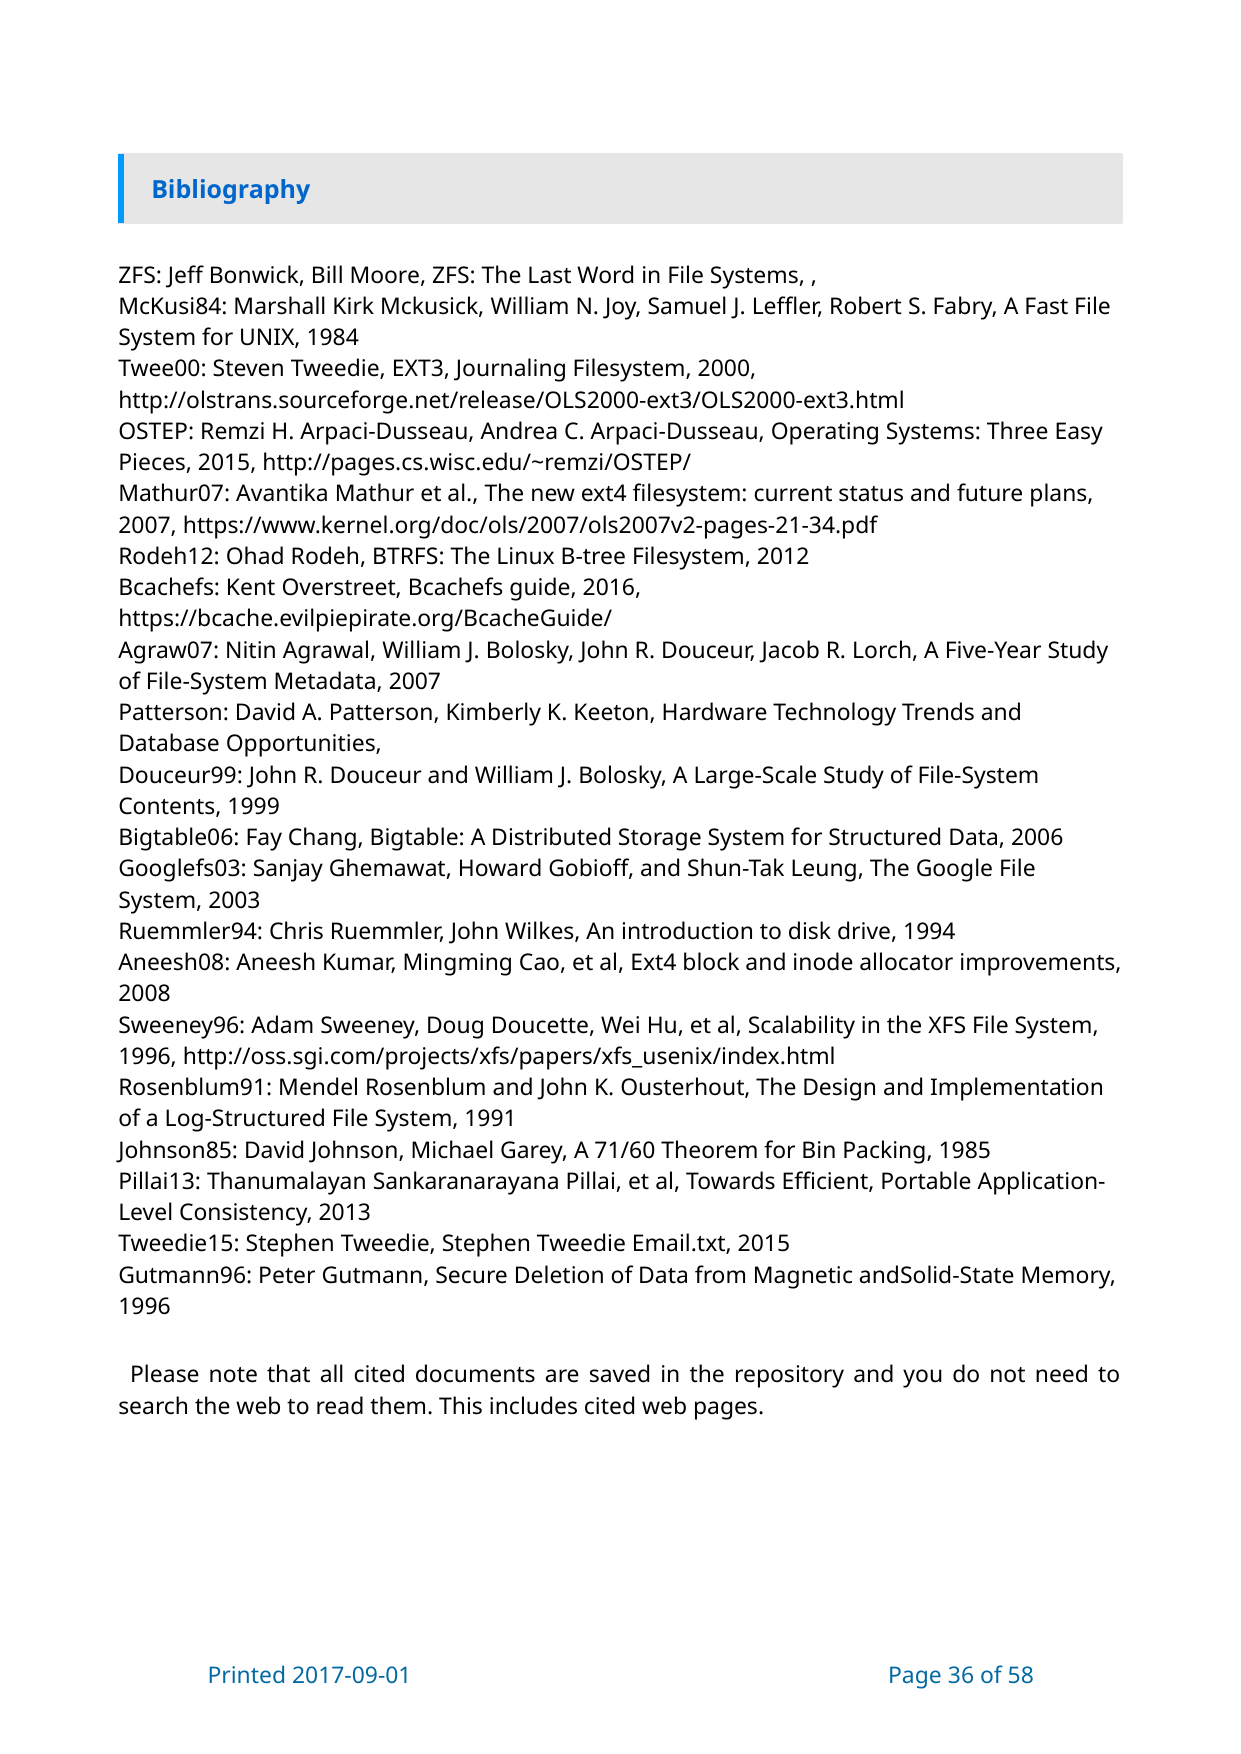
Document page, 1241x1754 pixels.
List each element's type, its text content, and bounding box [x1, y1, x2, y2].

text Mathur07: Avantika Mathur et al., The new ext4 filesystem: current status and future plans, 2007, https://www.kernel.org/doc/ols/2007/ols2007v2-pages-21-34.pdf [118, 477, 1122, 540]
text Pillai13: Thanumalayan Sankaranarayana Pillai, et al, Towards Efficient, Portable Application-Level Consistency, 2013 [118, 1165, 1122, 1227]
text Patterson: David A. Patterson, Kimberly K. Keeton, Hardware Technology Trends and Database Opportunities, [118, 696, 1122, 759]
text Gutmann96: Peter Gutmann, Secure Deletion of Data from Magnetic andSolid-State Memory, 1996 [118, 1259, 1122, 1321]
text Bigtable06: Fay Chang, Bigtable: A Distributed Storage System for Structured Data, 2006 [118, 821, 1122, 852]
subtitle Bibliography [124, 155, 1122, 223]
text Johnson85: David Johnson, Michael Garey, A 71/60 Theorem for Bin Packing, 1985 [118, 1134, 1122, 1165]
text McKusi84: Marshall Kirk Mckusick, William N. Joy, Samuel J. Leffler, Robert S. Fabry, A Fast File System for UNIX, 1984 [118, 290, 1122, 352]
text Twee00: Steven Tweedie, EXT3, Journaling Filesystem, 2000, http://olstrans.sourceforge.net/release/OLS2000-ext3/OLS2000-ext3.html [118, 352, 1122, 415]
text Sweeney96: Adam Sweeney, Doug Doucette, Wei Hu, et al, Scalability in the XFS File System, 1996, http://oss.sgi.com/projects/xfs/papers/xfs_usenix/index.html [118, 1009, 1122, 1071]
text Ruemmler94: Chris Ruemmler, John Wilkes, An introduction to disk drive, 1994 [118, 915, 1122, 946]
text OSTEP: Remzi H. Arpaci-Dusseau, Andrea C. Arpaci-Dusseau, Operating Systems: Three Easy Pieces, 2015, http://pages.cs.wisc.edu/~remzi/OSTEP/ [118, 415, 1122, 477]
text Bcachefs: Kent Overstreet, Bcachefs guide, 2016, https://bcache.evilpiepirate.org/BcacheGuide/ [118, 571, 1122, 634]
text ZFS: Jeff Bonwick, Bill Moore, ZFS: The Last Word in File Systems, , [118, 259, 1122, 290]
text Please note that all cited documents are saved in the repository and you do not need to search the web to read them. This includes cited web pages. [118, 1358, 1122, 1421]
text Douceur99: John R. Douceur and William J. Bolosky, A Large-Scale Study of File-System Contents, 1999 [118, 759, 1122, 821]
text Googlefs03: Sanjay Ghemawat, Howard Gobioff, and Shun-Tak Leung, The Google File System, 2003 [118, 852, 1122, 915]
text Rodeh12: Ohad Rodeh, BTRFS: The Linux B-tree Filesystem, 2012 [118, 540, 1122, 571]
text Aneesh08: Aneesh Kumar, Mingming Cao, et al, Ext4 block and inode allocator improvements, 2008 [118, 946, 1122, 1009]
text Tweedie15: Stephen Tweedie, Stephen Tweedie Email.txt, 2015 [118, 1227, 1122, 1259]
text Agraw07: Nitin Agrawal, William J. Bolosky, John R. Douceur, Jacob R. Lorch, A Five-Year Study of File-System Metadata, 2007 [118, 634, 1122, 696]
text Rosenblum91: Mendel Rosenblum and John K. Ousterhout, The Design and Implementation of a Log-Structured File System, 1991 [118, 1071, 1122, 1134]
